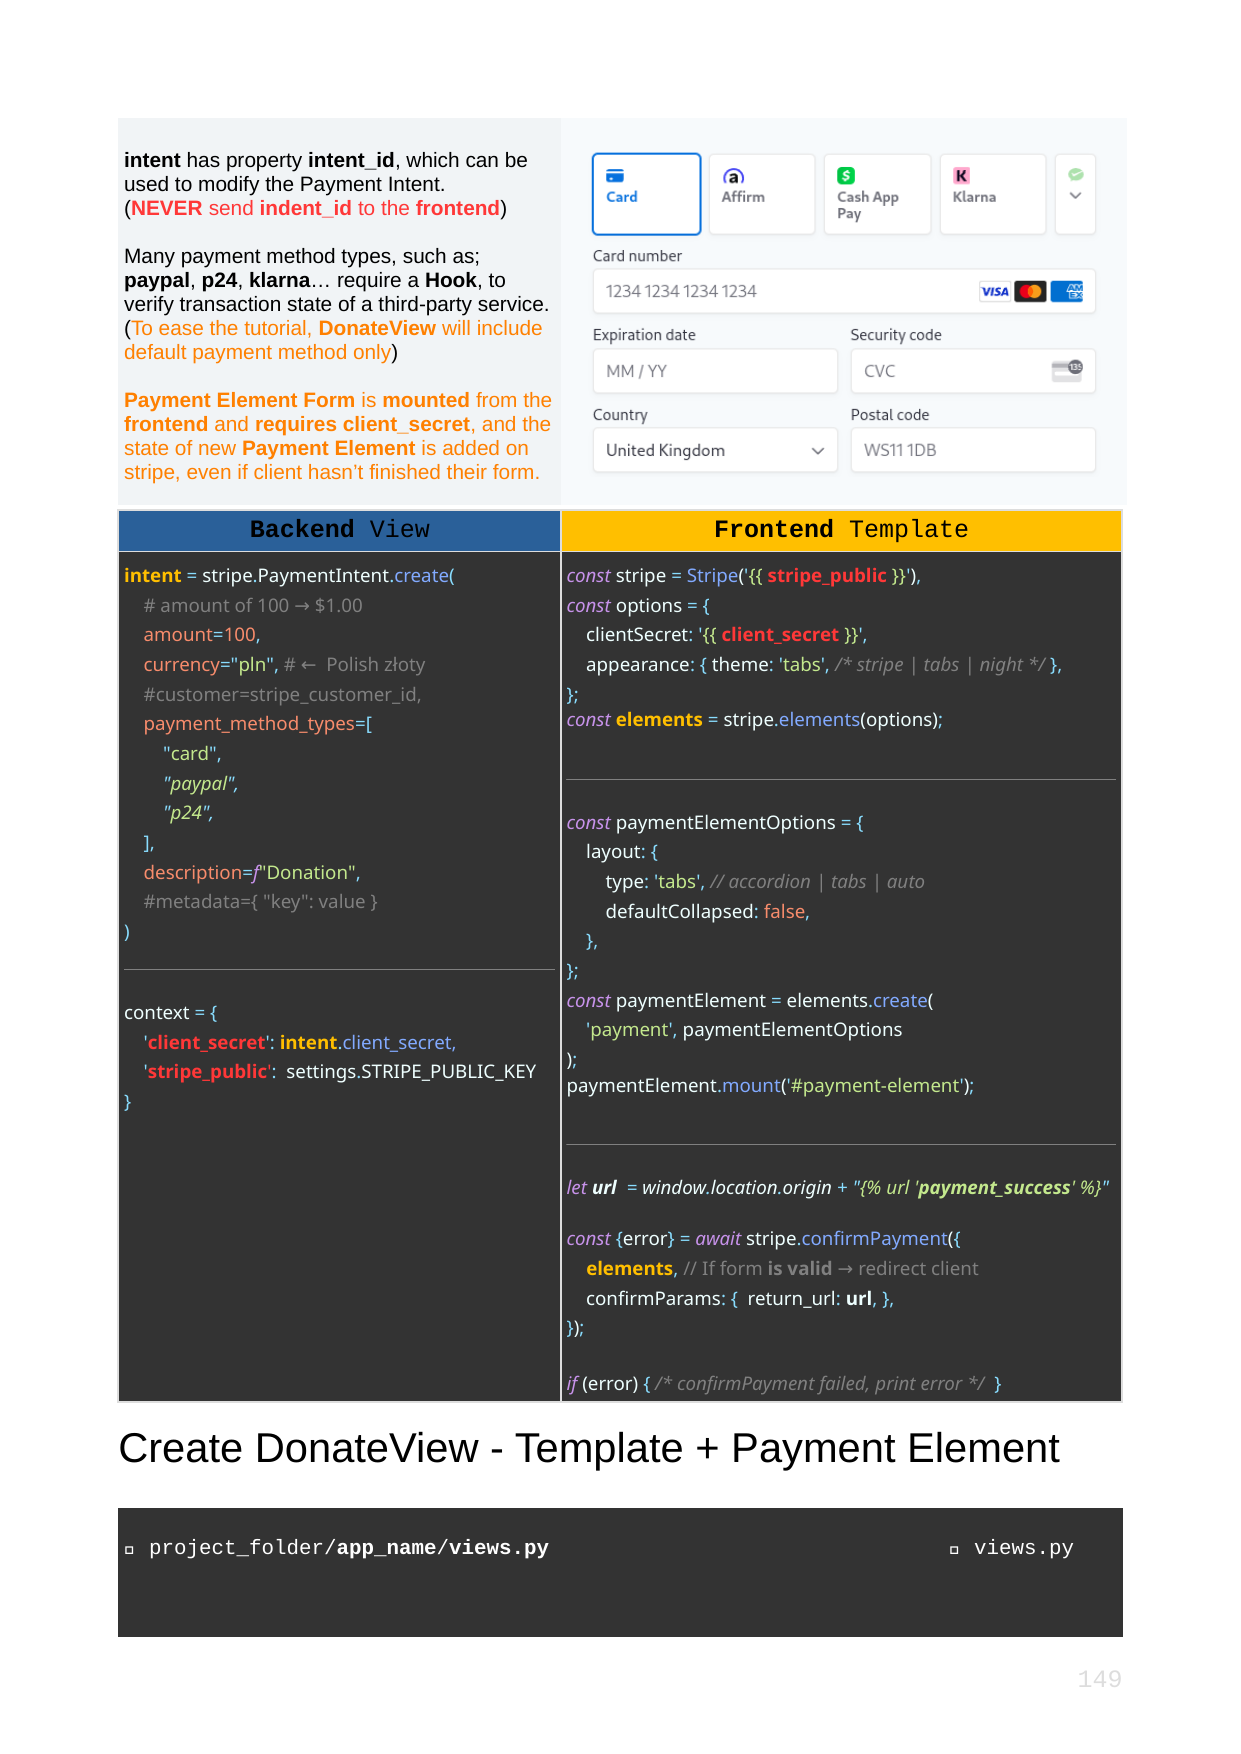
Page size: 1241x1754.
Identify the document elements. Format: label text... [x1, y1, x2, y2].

table_cell const stripe = Stripe('{{ stripe_public }}'), const options = { clientSecret: '{{ client_secret }}', appearance: { theme: 'tabs', /* stripe | tabs | night */ }, }; const elements = stripe.elements(options); const paymentElementOptions = { layout: { type: 'tabs', // accordion | tabs | auto defaultCollapsed: false, }, }; const paymentElement = elements.create( 'payment', paymentElementOptions ); paymentElement.mount('#payment-element'); let url = window.location.origin + "{% url 'payment_success' %}" const {error} = await stripe.confirmPayment({ elements, // If form is valid → redirect client confirmParams: { return_url: url, }, }); if (error) { /* confirmPayment failed, print error */ } [562, 552, 1121, 1401]
table_header intent has property intent_id, which can be used to modify the Payment Intent. (NEVER send indent_id to the frontend) Many payment method types, such as; paypal, p24, klarna… require a Hook, to verify transaction state of a third-party service. (To ease the tutorial, DonateView will include default payment method only) Payment Element Form is mounted from the frontend and requires client_secret, and the state of new Payment Element is added on stripe, even if client hasn’t finished their form. [118, 118, 561, 505]
picture [569, 126, 1118, 496]
table_cell [118, 1590, 1123, 1637]
table_header Frontend Template [562, 511, 1121, 551]
table_header [561, 118, 1127, 505]
subtitle Create DonateView - Template + Payment Element [118, 1423, 1122, 1471]
table_header Backend View [119, 511, 560, 551]
table_header 📝 project_folder/app_name/views.py 🐍 views.py [118, 1508, 1123, 1590]
table_cell intent = stripe.PaymentIntent.create( # amount of 100 → $1.00 amount=100, currency="pln", # ← Polish złoty #customer=stripe_customer_id, payment_method_types=[ "card", "paypal", "p24", ], description=f"Donation", #metadata={ "key": value } ) context = { 'client_secret': intent.client_secret, 'stripe_public': settings.STRIPE_PUBLIC_KEY } [119, 552, 560, 1401]
